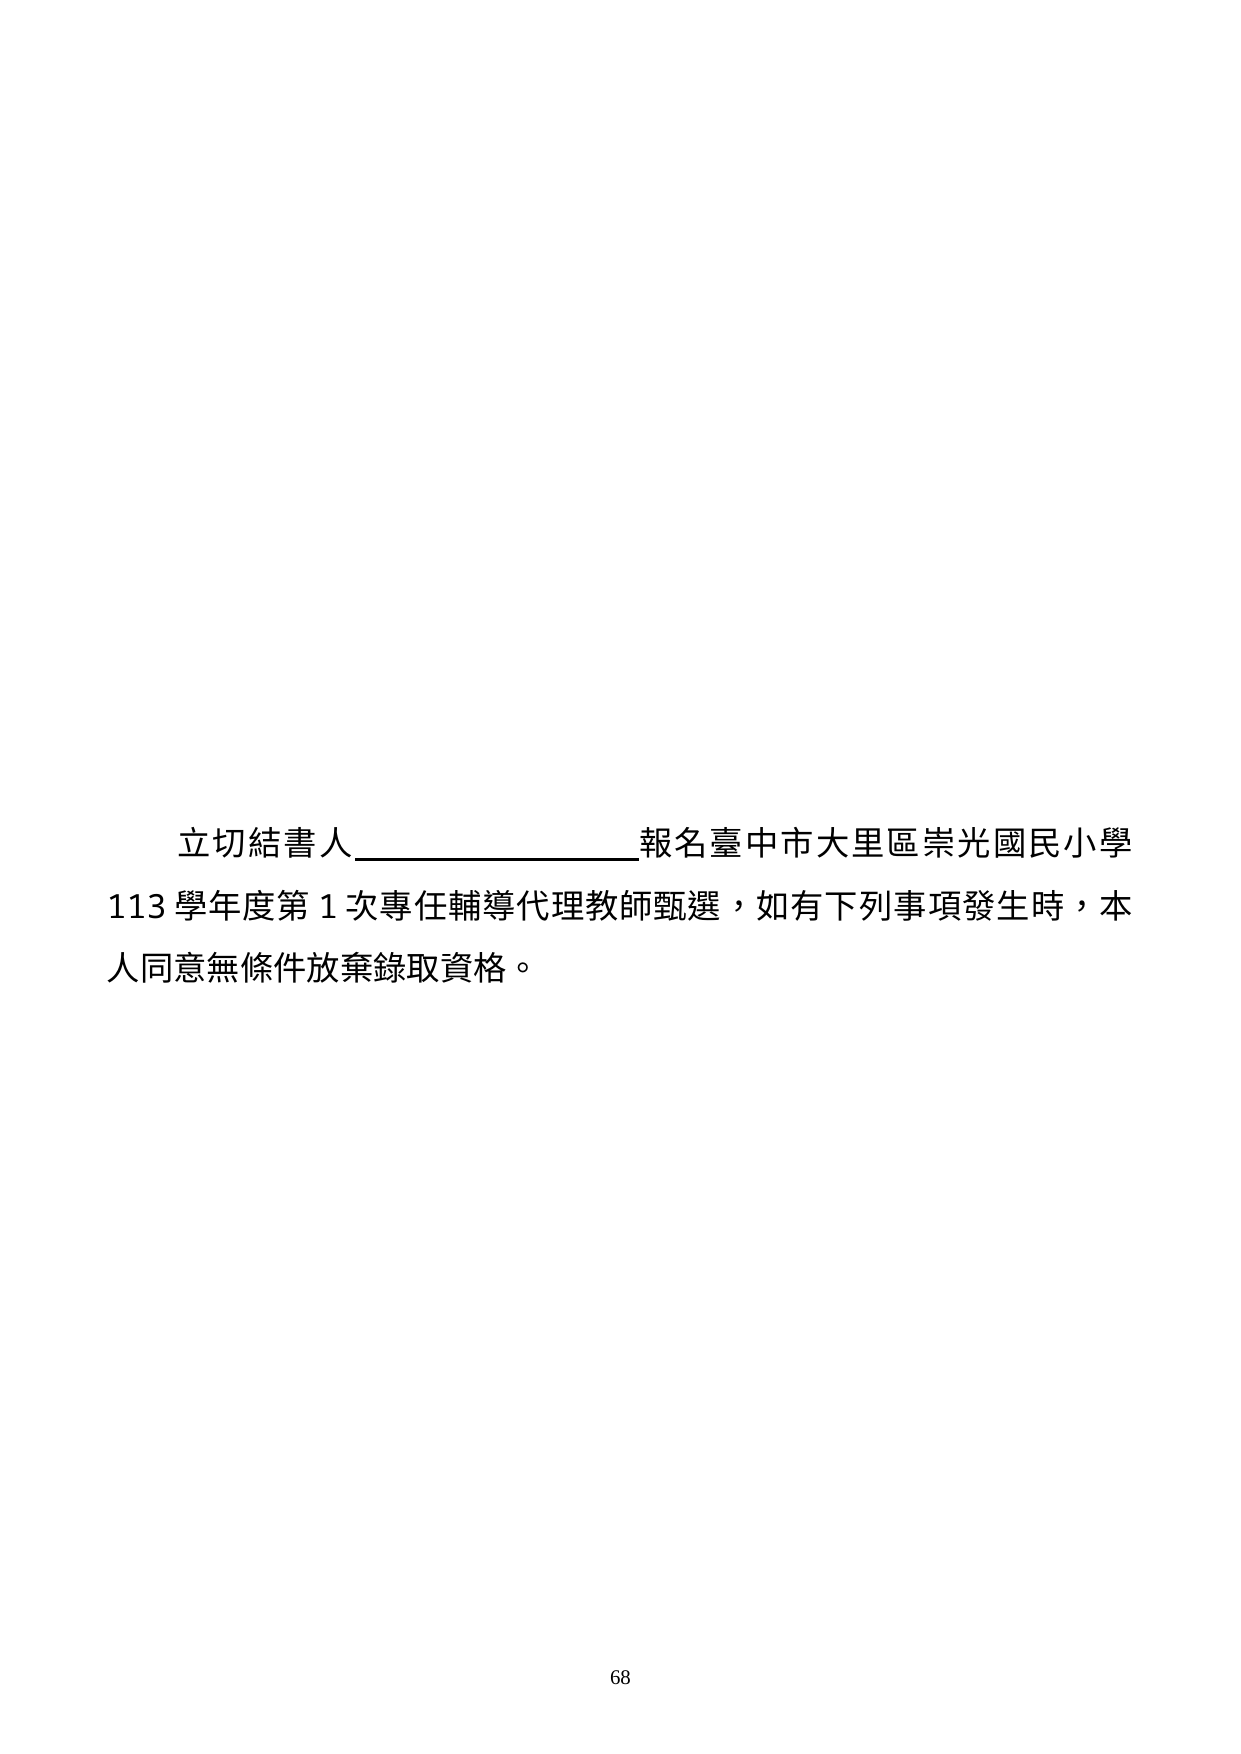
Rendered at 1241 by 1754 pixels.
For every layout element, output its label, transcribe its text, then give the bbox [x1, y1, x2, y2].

text 立切結書人 報名臺中市大里區崇光國民小學113學年度第1次專任輔導代理教師甄選，如有下列事項發生時，本人同意無條件放棄錄取資格。 [106, 800, 1134, 987]
